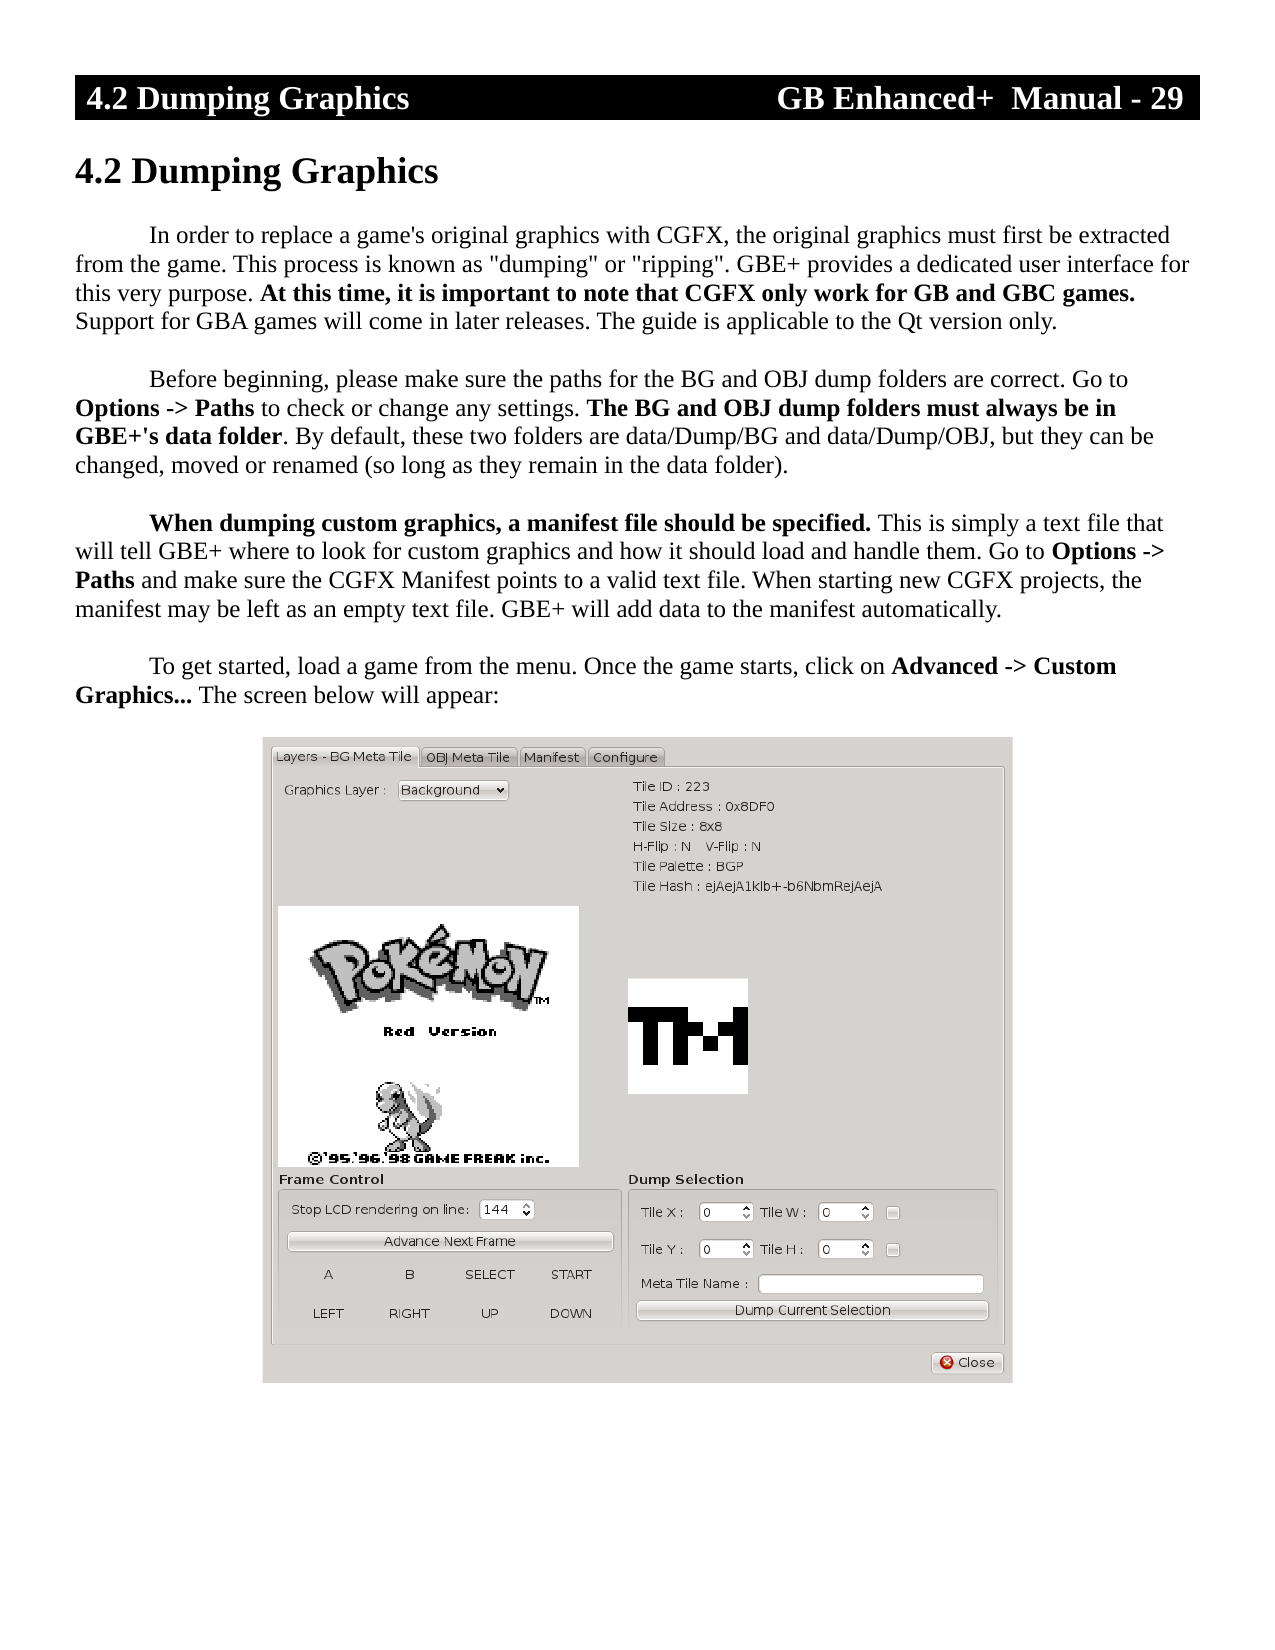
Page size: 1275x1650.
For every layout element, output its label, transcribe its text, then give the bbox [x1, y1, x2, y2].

text In order to replace a game's original graphics with CGFX, the original graphics must first be extracted from the game. This process is known as "dumping" or "ripping". GBE+ provides a dedicated user interface for this very purpose. At this time, it is important to note that CGFX only work for GB and GBC games. Support for GBA games will come in later releases. The guide is applicable to the Qt version only. [75, 220, 1200, 335]
text Before beginning, please make sure the paths for the BG and OBJ dump folders are correct. Go to Options -> Paths to check or change any settings. The BG and OBJ dump folders must always be in GBE+'s data folder. By default, these two folders are data/Dump/BG and data/Dump/OBJ, but they can be changed, moved or renamed (so long as they remain in the data folder). [75, 364, 1200, 479]
text 4.2 Dumping Graphics [75, 148, 1200, 191]
text To get started, load a game from the menu. Once the game starts, click on Advanced -> Custom Graphics... The screen below will appear: [75, 651, 1200, 709]
text When dumping custom graphics, a manifest file should be specified. This is simply a text file that will tell GBE+ where to look for custom graphics and how it should load and handle them. Go to Options -> Paths and make sure the CGFX Manifest points to a valid text file. When starting new CGFX projects, the manifest may be left as an empty text file. GBE+ will add data to the manifest automatically. [75, 508, 1200, 623]
picture [262, 737, 1013, 1383]
text 4.2 Dumping Graphics GB Enhanced+ Manual - 29 [75, 75, 1200, 119]
